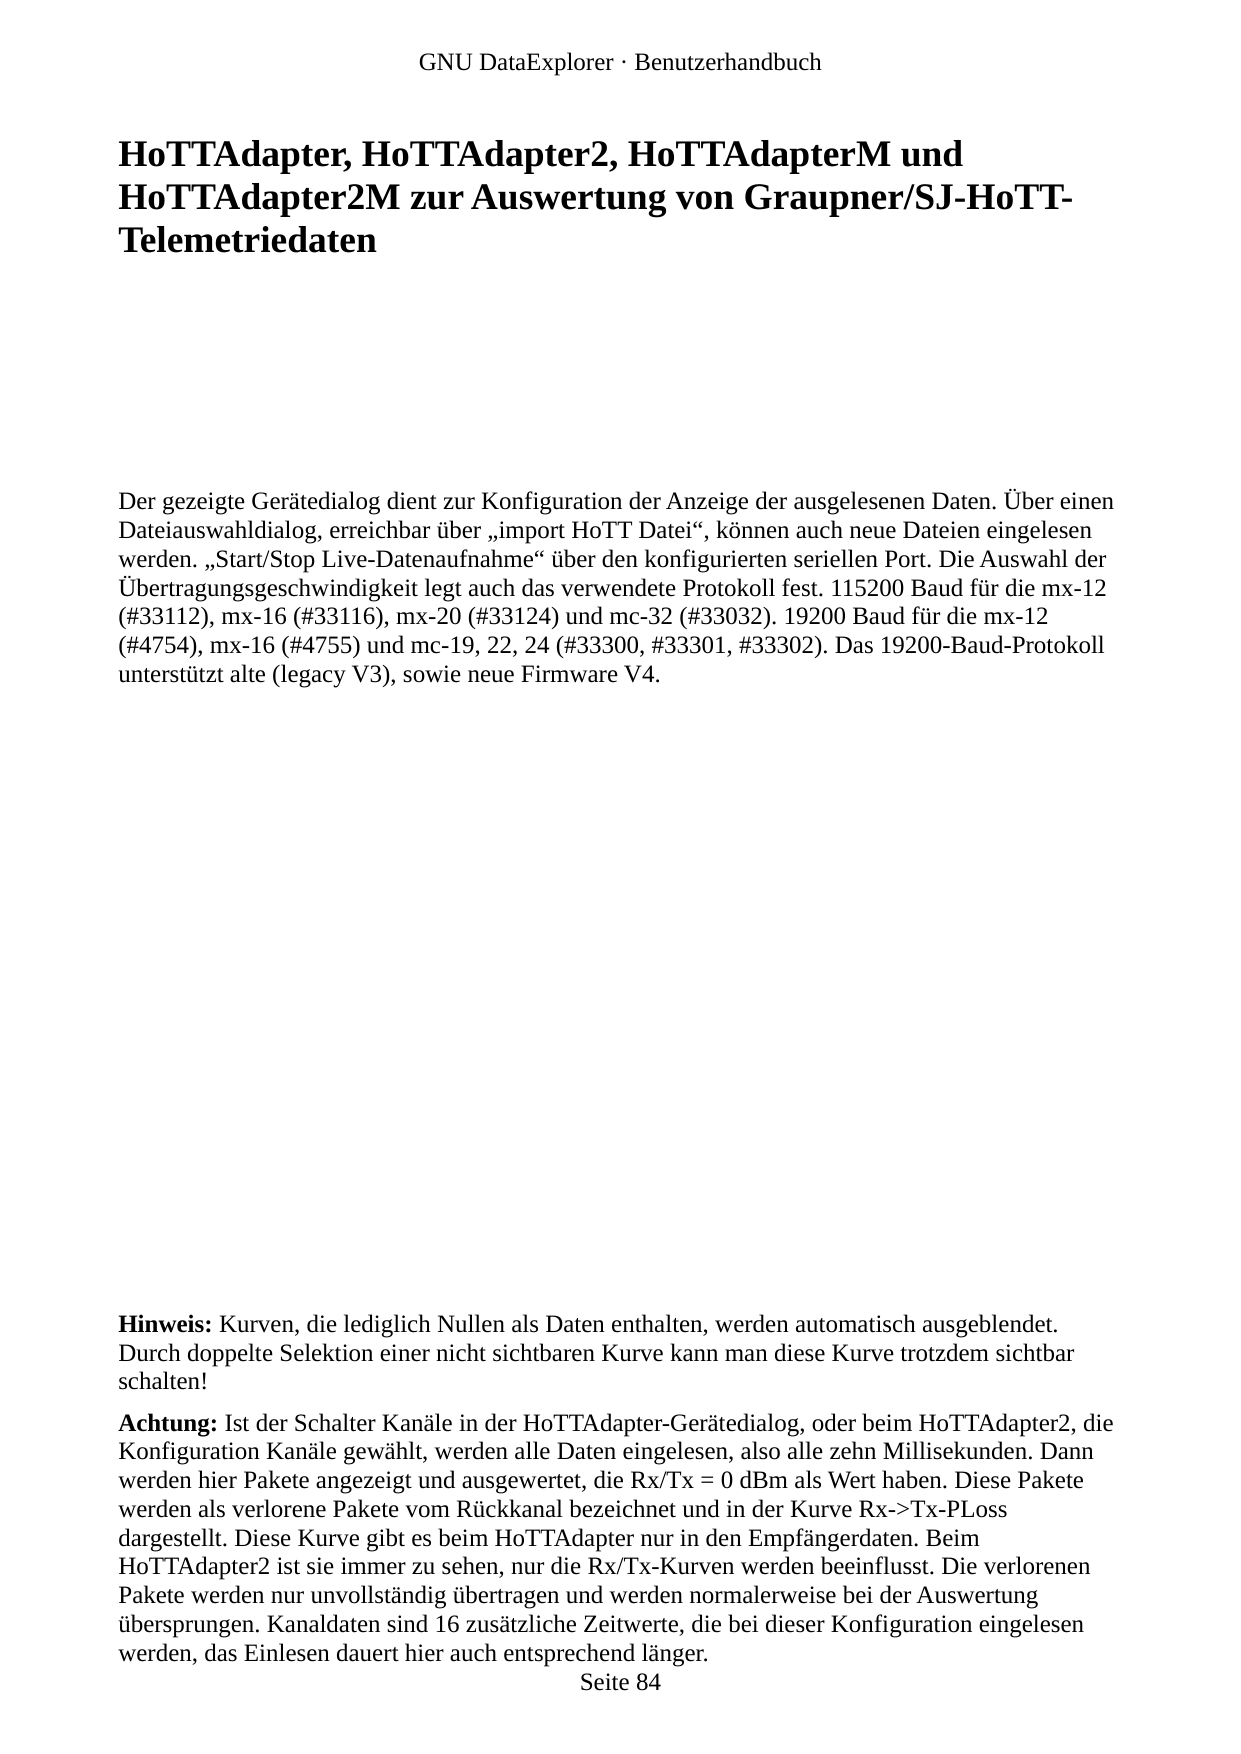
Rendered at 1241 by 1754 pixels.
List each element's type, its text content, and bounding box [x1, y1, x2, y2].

subtitle HoTTAdapter, HoTTAdapter2, HoTTAdapterM und HoTTAdapter2M zur Auswertung von Graupner/SJ-HoTT-Telemetriedaten [118, 131, 1122, 261]
text Hinweis: Kurven, die lediglich Nullen als Daten enthalten, werden automatisch ausgeblendet. Durch doppelte Selektion einer nicht sichtbaren Kurve kann man diese Kurve trotzdem sichtbar schalten! [118, 1309, 1122, 1395]
text Der gezeigte Gerätedialog dient zur Konfiguration der Anzeige der ausgelesenen Daten. Über einen Dateiauswahldialog, erreichbar über „import HoTT Datei“, können auch neue Dateien eingelesen werden. „Start/Stop Live-Datenaufnahme“ über den konfigurierten seriellen Port. Die Auswahl der Übertragungsgeschwindigkeit legt auch das verwendete Protokoll fest. 115200 Baud für die mx-12 (#33112), mx-16 (#33116), mx-20 (#33124) und mc-32 (#33032). 19200 Baud für die mx-12 (#4754), mx-16 (#4755) und mc-19, 22, 24 (#33300, #33301, #33302). Das 19200-Baud-Protokoll unterstützt alte (legacy V3), sowie neue Firmware V4. [118, 486, 1122, 1296]
text Achtung: Ist der Schalter Kanäle in der HoTTAdapter-Gerätedialog, oder beim HoTTAdapter2, die Konfiguration Kanäle gewählt, werden alle Daten eingelesen, also alle zehn Millisekunden. Dann werden hier Pakete angezeigt und ausgewertet, die Rx/Tx = 0 dBm als Wert haben. Diese Pakete werden als verlorene Pakete vom Rückkanal bezeichnet und in der Kurve Rx->Tx-PLoss dargestellt. Diese Kurve gibt es beim HoTTAdapter nur in den Empfängerdaten. Beim HoTTAdapter2 ist sie immer zu sehen, nur die Rx/Tx-Kurven werden beeinflusst. Die verlorenen Pakete werden nur unvollständig übertragen und werden normalerweise bei der Auswertung übersprungen. Kanaldaten sind 16 zusätzliche Zeitwerte, die bei dieser Konfiguration eingelesen werden, das Einlesen dauert hier auch entsprechend länger. [118, 1408, 1122, 1666]
